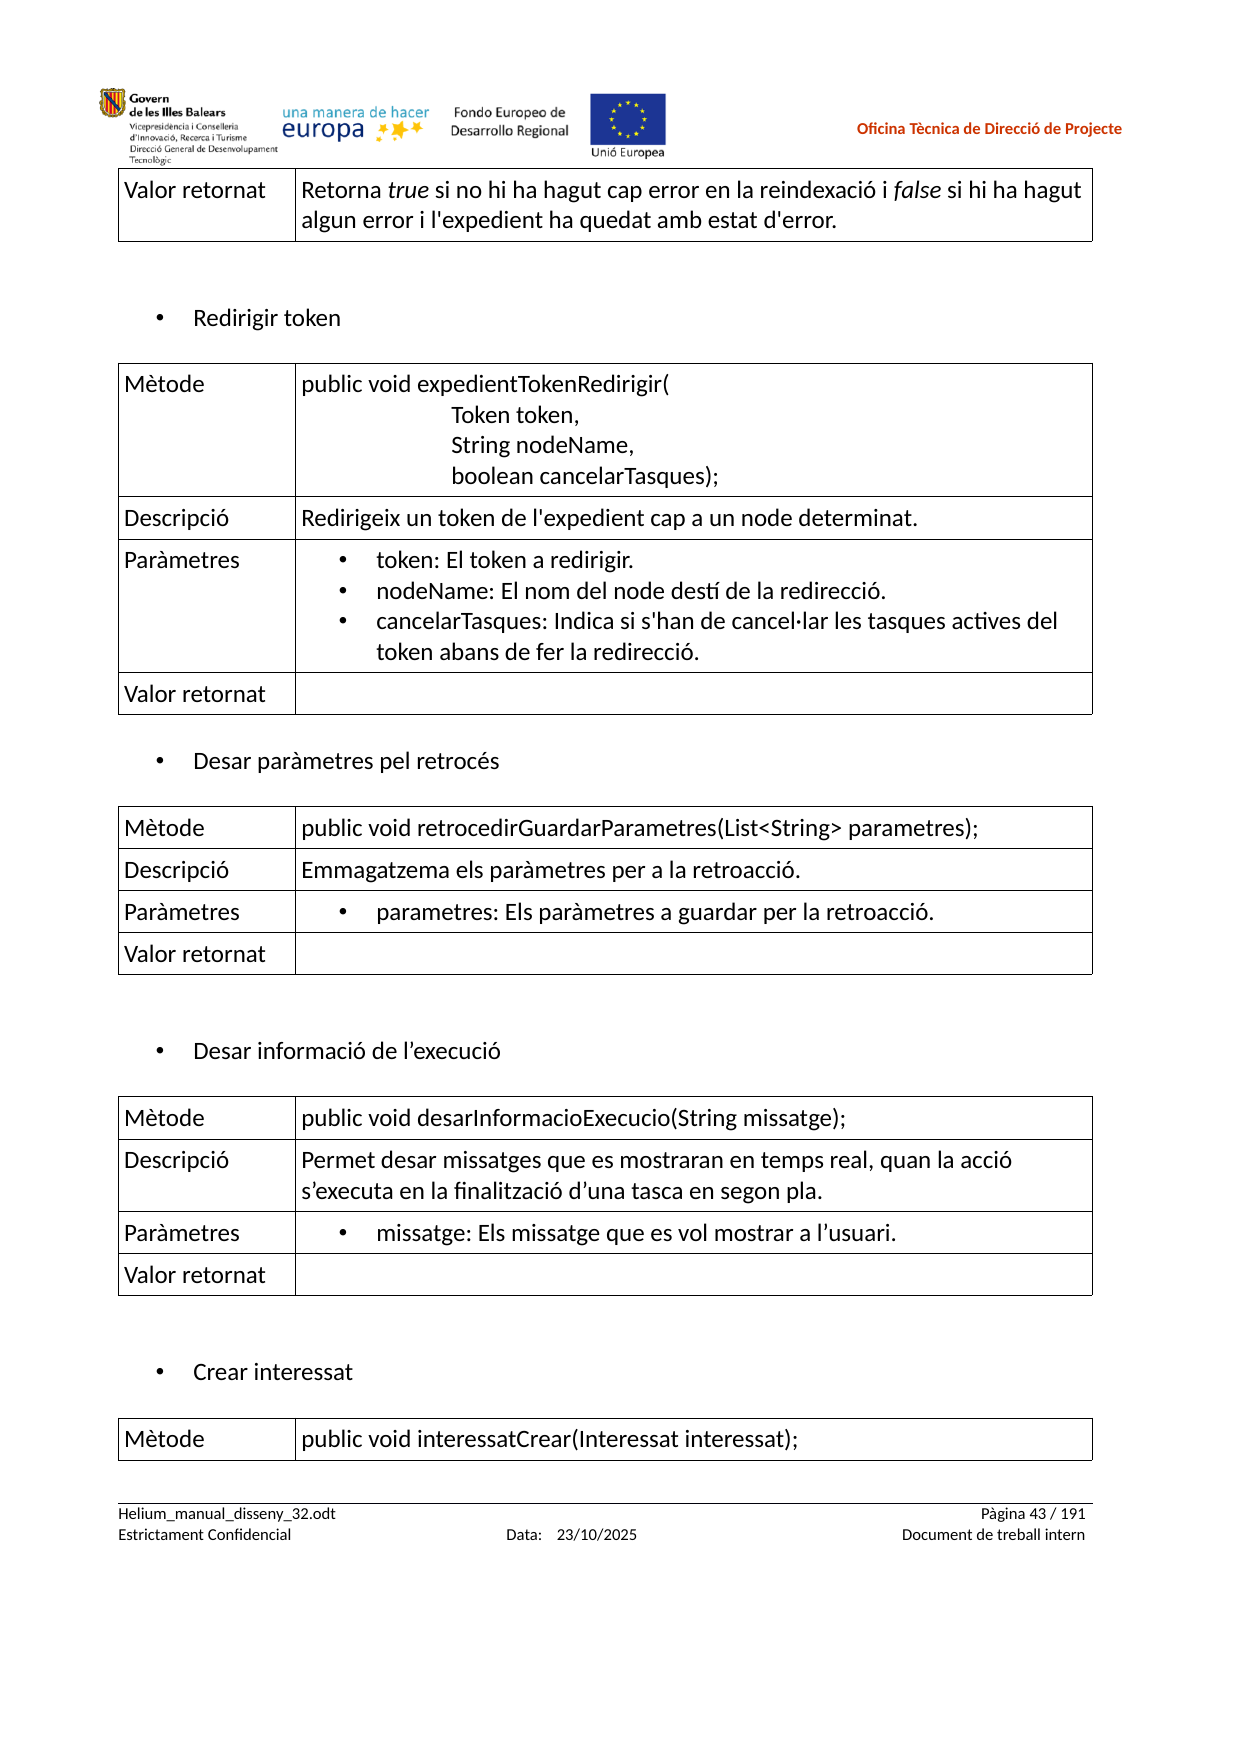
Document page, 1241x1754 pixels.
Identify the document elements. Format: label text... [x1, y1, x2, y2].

table_header public void expedientTokenRedirigir( Token token, String nodeName, boolean cancelarTasques); [296, 364, 1092, 496]
picture [99, 87, 668, 166]
table_cell parametres: Els paràmetres a guardar per la retroacció. [296, 891, 1092, 932]
table_cell Valor retornat [119, 1254, 295, 1295]
table_cell Redirigeix un token de l'expedient cap a un node determinat. [296, 497, 1092, 538]
table_cell [296, 1254, 1092, 1295]
table_cell Descripció [119, 497, 295, 538]
table_header Mètode [119, 807, 295, 848]
list Crear interessat [156, 1356, 1122, 1387]
table_cell Emmagatzema els paràmetres per a la retroacció. [296, 849, 1092, 890]
table_cell [296, 673, 1092, 714]
list Redirigir token [156, 302, 1122, 332]
table_cell token: El token a redirigir. nodeName: El nom del node destí de la redirecció. cancelarTasques: Indica si s'han de cancel·lar les tasques actives del token abans de fer la redirecció. [296, 540, 1092, 672]
table_cell Valor retornat [119, 673, 295, 714]
table_header Mètode [119, 1097, 295, 1138]
table_header Mètode [119, 364, 295, 496]
table_header public void retrocedirGuardarParametres(List<String> parametres); [296, 807, 1092, 848]
table_header public void desarInformacioExecucio(String missatge); [296, 1097, 1092, 1138]
list Desar informació de l’execució [156, 1035, 1122, 1066]
table_header Mètode [119, 1419, 295, 1459]
table_header public void interessatCrear(Interessat interessat); [296, 1419, 1092, 1459]
table_cell [296, 933, 1092, 974]
table_cell Valor retornat [119, 169, 295, 241]
table_cell Descripció [119, 849, 295, 890]
table_cell Valor retornat [119, 933, 295, 974]
list Desar paràmetres pel retrocés [156, 745, 1122, 775]
table_cell Paràmetres [119, 540, 295, 672]
table_cell Permet desar missatges que es mostraran en temps real, quan la acció s’executa en la finalització d’una tasca en segon pla. [296, 1140, 1092, 1211]
table_cell Paràmetres [119, 1212, 295, 1253]
table_cell Retorna true si no hi ha hagut cap error en la reindexació i false si hi ha hagut algun error i l'expedient ha quedat amb estat d'error. [296, 169, 1092, 241]
table_cell missatge: Els missatge que es vol mostrar a l’usuari. [296, 1212, 1092, 1253]
table_cell Descripció [119, 1140, 295, 1211]
table_cell Paràmetres [119, 891, 295, 932]
